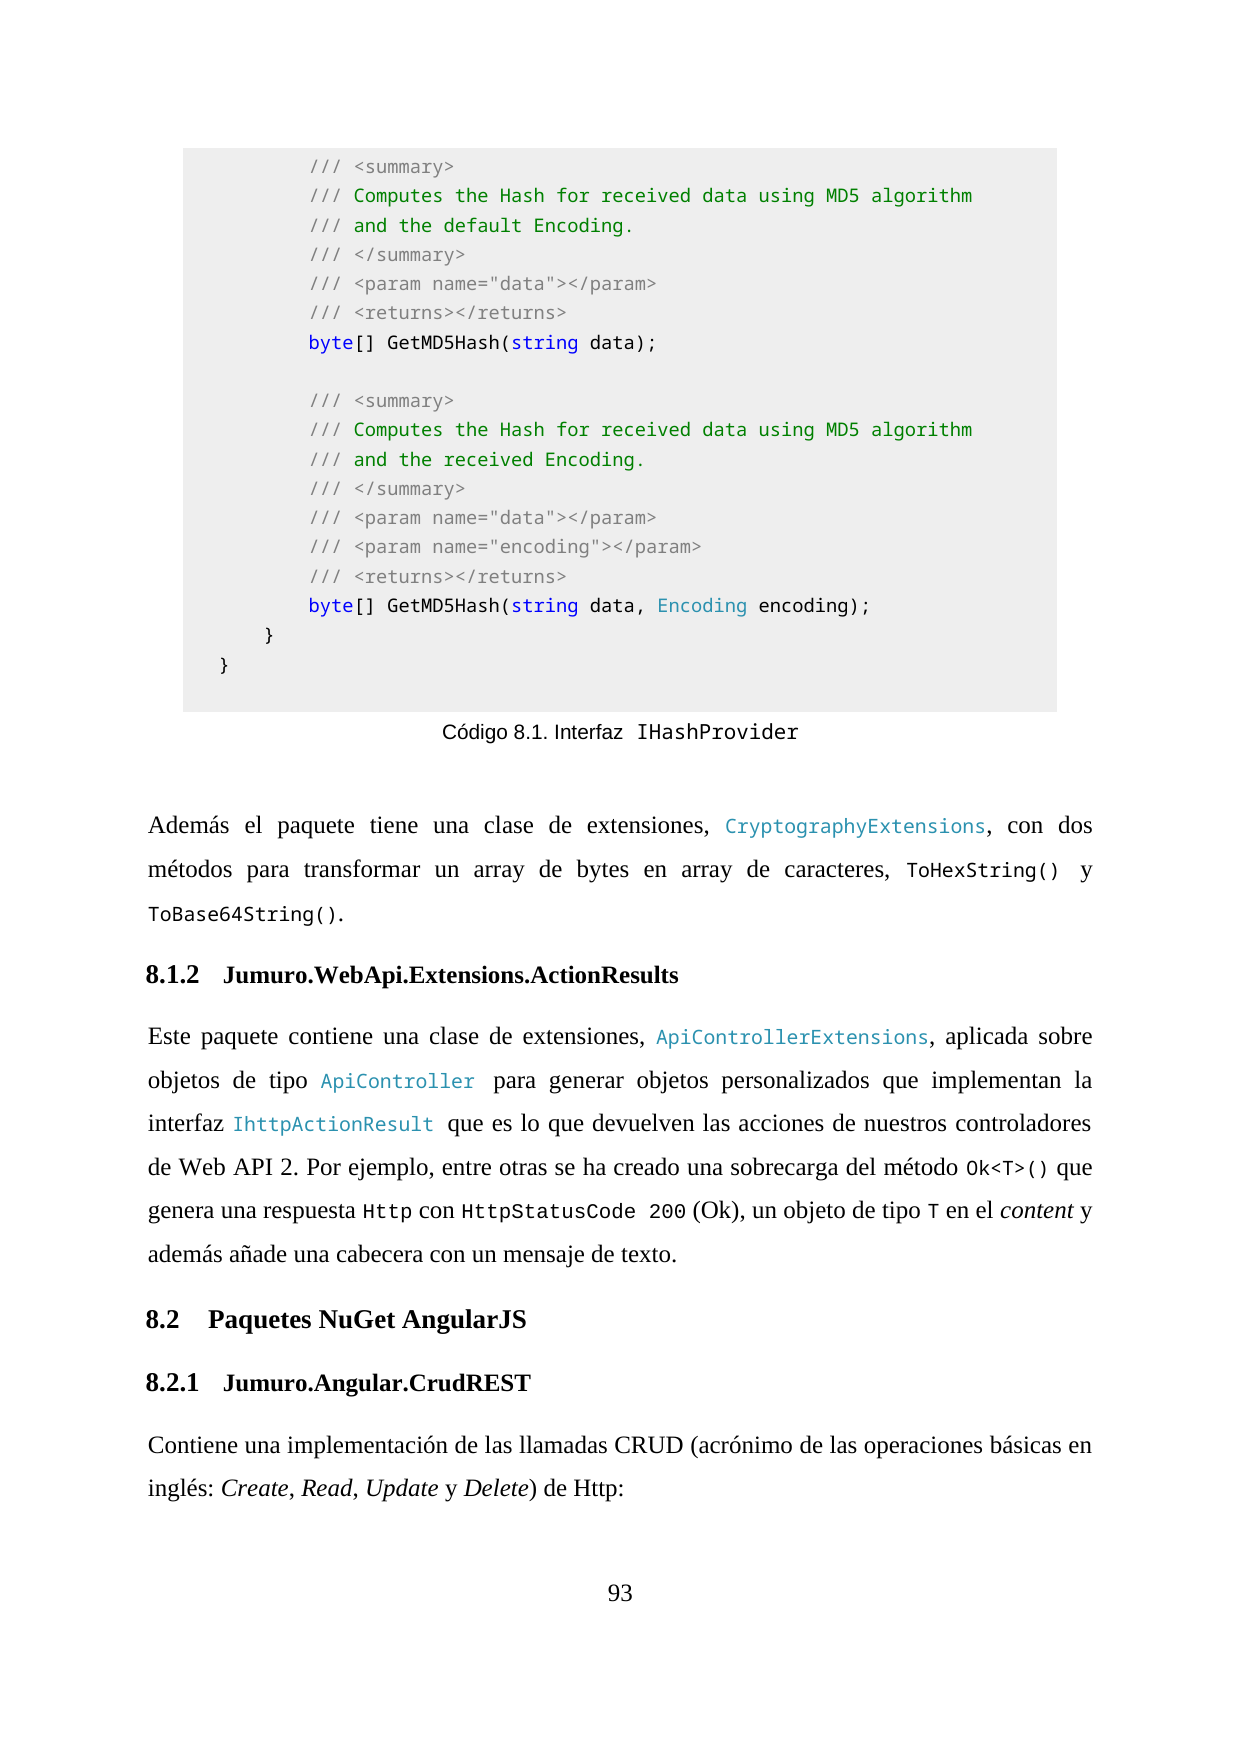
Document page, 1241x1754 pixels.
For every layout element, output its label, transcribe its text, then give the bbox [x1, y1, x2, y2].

text Contiene una implementación de las llamadas CRUD (acrónimo de las operaciones básicas en inglés: Create, Read, Update y Delete) de Http: [148, 1430, 1093, 1502]
subtitle Paquetes NuGet AngularJS [139, 1303, 1093, 1334]
subtitle Jumuro.WebApi.Extensions.ActionResults [139, 958, 1093, 989]
table_header /// <summary> /// Computes the Hash for received data using MD5 algorithm /// and the default Encoding. /// </summary> /// <param name="data"></param> /// <returns></returns> byte[] GetMD5Hash(string data); /// <summary> /// Computes the Hash for received data using MD5 algorithm /// and the received Encoding. /// </summary> /// <param name="data"></param> /// <param name="encoding"></param> /// <returns></returns> byte[] GetMD5Hash(string data, Encoding encoding); } } [183, 148, 1057, 712]
text Este paquete contiene una clase de extensiones, ApiControllerExtensions, aplicada sobre objetos de tipo ApiController para generar objetos personalizados que implementan la interfaz IhttpActionResult que es lo que devuelven las acciones de nuestros controladores de Web API 2. Por ejemplo, entre otras se ha creado una sobrecarga del método Ok<T>() que genera una respuesta Http con HttpStatusCode 200 (Ok), un objeto de tipo T en el content y además añade una cabecera con un mensaje de texto. [148, 1021, 1093, 1268]
table_cell Código 8.1. Interfaz IHashProvider [183, 712, 1057, 752]
subtitle Jumuro.Angular.CrudREST [139, 1367, 1093, 1398]
text Además el paquete tiene una clase de extensiones, CryptographyExtensions, con dos métodos para transformar un array de bytes en array de caracteres, ToHexString() y ToBase64String(). [148, 811, 1093, 927]
